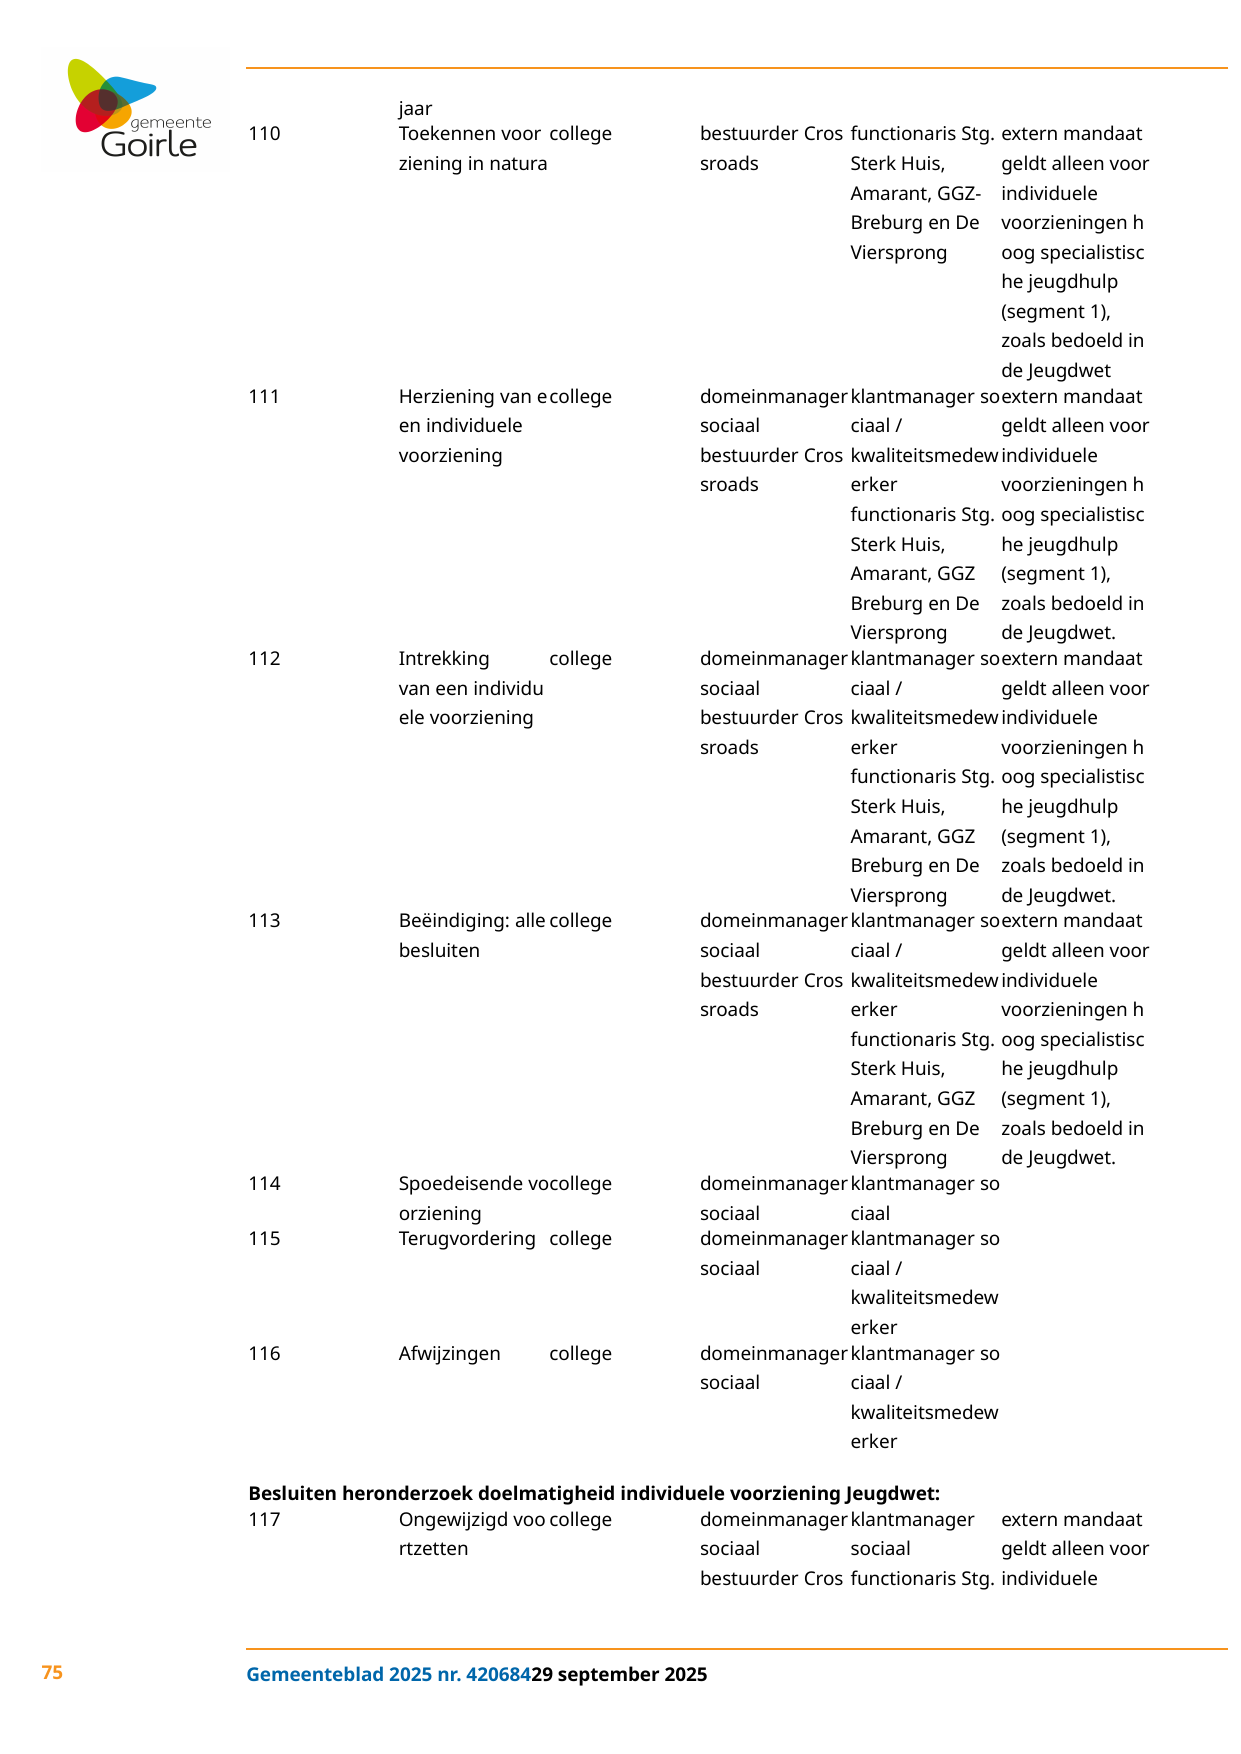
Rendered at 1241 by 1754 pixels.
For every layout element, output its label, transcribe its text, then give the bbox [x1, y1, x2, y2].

table_cell [549, 1454, 700, 1480]
table_cell 115 [248, 1225, 398, 1340]
table_cell [850, 1454, 1001, 1480]
table_cell [1001, 1225, 1152, 1340]
table_cell college [549, 1225, 700, 1340]
table_cell extern mandaat geldt alleen voor individuele voorzieningen hoog specialistische jeugdhulp (segment 1), zoals bedoeld in de Jeugdwet. [1001, 908, 1152, 1170]
table_cell klantmanager sociaal / kwaliteitsmedewerker functionaris Stg.Sterk Huis, Amarant, GGZ Breburg en De Viersprong [850, 383, 1001, 645]
table_cell college [549, 908, 700, 1170]
table_cell domeinmanager sociaal [700, 1225, 850, 1340]
table_cell Beëindiging: alle besluiten [399, 908, 549, 1170]
table_cell domeinmanager sociaal bestuurder Crossroads [700, 383, 850, 645]
table_cell Spoedeisende voorziening [399, 1170, 549, 1225]
table_cell jaar [399, 95, 549, 121]
table_cell klantmanager sociaal [850, 1170, 1001, 1225]
table_cell [1001, 95, 1152, 121]
table_cell extern mandaat geldt alleen voor individuele [1001, 1506, 1152, 1591]
table_cell 110 [248, 121, 398, 383]
table_cell Ongewijzigd voortzetten [399, 1506, 549, 1591]
table_cell 113 [248, 908, 398, 1170]
table_cell 116 [248, 1340, 398, 1454]
table_cell [700, 95, 850, 121]
table_cell [399, 1454, 549, 1480]
table_cell Toekennen voorziening in natura [399, 121, 549, 383]
table_cell bestuurder Crossroads [700, 121, 850, 383]
table_cell [248, 95, 398, 121]
table_cell [850, 95, 1001, 121]
picture [41, 47, 231, 172]
table_cell college [549, 645, 700, 908]
table_cell domeinmanager sociaal [700, 1170, 850, 1225]
table_cell [549, 95, 700, 121]
table_cell 112 [248, 645, 398, 908]
table_cell klantmanager sociaal / kwaliteitsmedewerker [850, 1340, 1001, 1454]
table_cell [700, 1454, 850, 1480]
table_cell klantmanager sociaal / kwaliteitsmedewerker functionaris Stg.Sterk Huis, Amarant, GGZ Breburg en De Viersprong [850, 908, 1001, 1170]
table_cell college [549, 1340, 700, 1454]
table_cell [1001, 1170, 1152, 1225]
table_cell Intrekking van een individuele voorziening [399, 645, 549, 908]
table_cell extern mandaat geldt alleen voor individuele voorzieningen hoog specialistische jeugdhulp (segment 1), zoals bedoeld in de Jeugdwet. [1001, 383, 1152, 645]
table_cell college [549, 383, 700, 645]
table_cell 111 [248, 383, 398, 645]
table_cell 114 [248, 1170, 398, 1225]
table_cell Besluiten heronderzoek doelmatigheid individuele voorziening Jeugdwet: [248, 1480, 1152, 1506]
table_cell klantmanager sociaal functionaris Stg. [850, 1506, 1001, 1591]
table_cell college [549, 1506, 700, 1591]
table_cell domeinmanager sociaal [700, 1340, 850, 1454]
table_cell Herziening van een individuele voorziening [399, 383, 549, 645]
table_cell functionaris Stg.Sterk Huis, Amarant, GGZ- Breburg en De Viersprong [850, 121, 1001, 383]
table_cell domeinmanager sociaal bestuurder Crossroads [700, 908, 850, 1170]
table_cell extern mandaat geldt alleen voor individuele voorzieningen hoog specialistische jeugdhulp (segment 1), zoals bedoeld in de Jeugdwet. [1001, 645, 1152, 908]
table_cell Terugvordering [399, 1225, 549, 1340]
table_cell Afwijzingen [399, 1340, 549, 1454]
table_cell college [549, 1170, 700, 1225]
table_cell domeinmanager sociaal bestuurder Crossroads [700, 645, 850, 908]
table_cell [1001, 1454, 1152, 1480]
table_cell klantmanager sociaal / kwaliteitsmedewerker functionaris Stg.Sterk Huis, Amarant, GGZ Breburg en De Viersprong [850, 645, 1001, 908]
table_cell extern mandaat geldt alleen voor individuele voorzieningen hoog specialistische jeugdhulp (segment 1), zoals bedoeld in de Jeugdwet [1001, 121, 1152, 383]
table_cell 117 [248, 1506, 398, 1591]
table_cell college [549, 121, 700, 383]
table_cell [1001, 1340, 1152, 1454]
table_cell klantmanager sociaal / kwaliteitsmedewerker [850, 1225, 1001, 1340]
table_cell [248, 1454, 398, 1480]
table_cell domeinmanager sociaal bestuurder Cros [700, 1506, 850, 1591]
